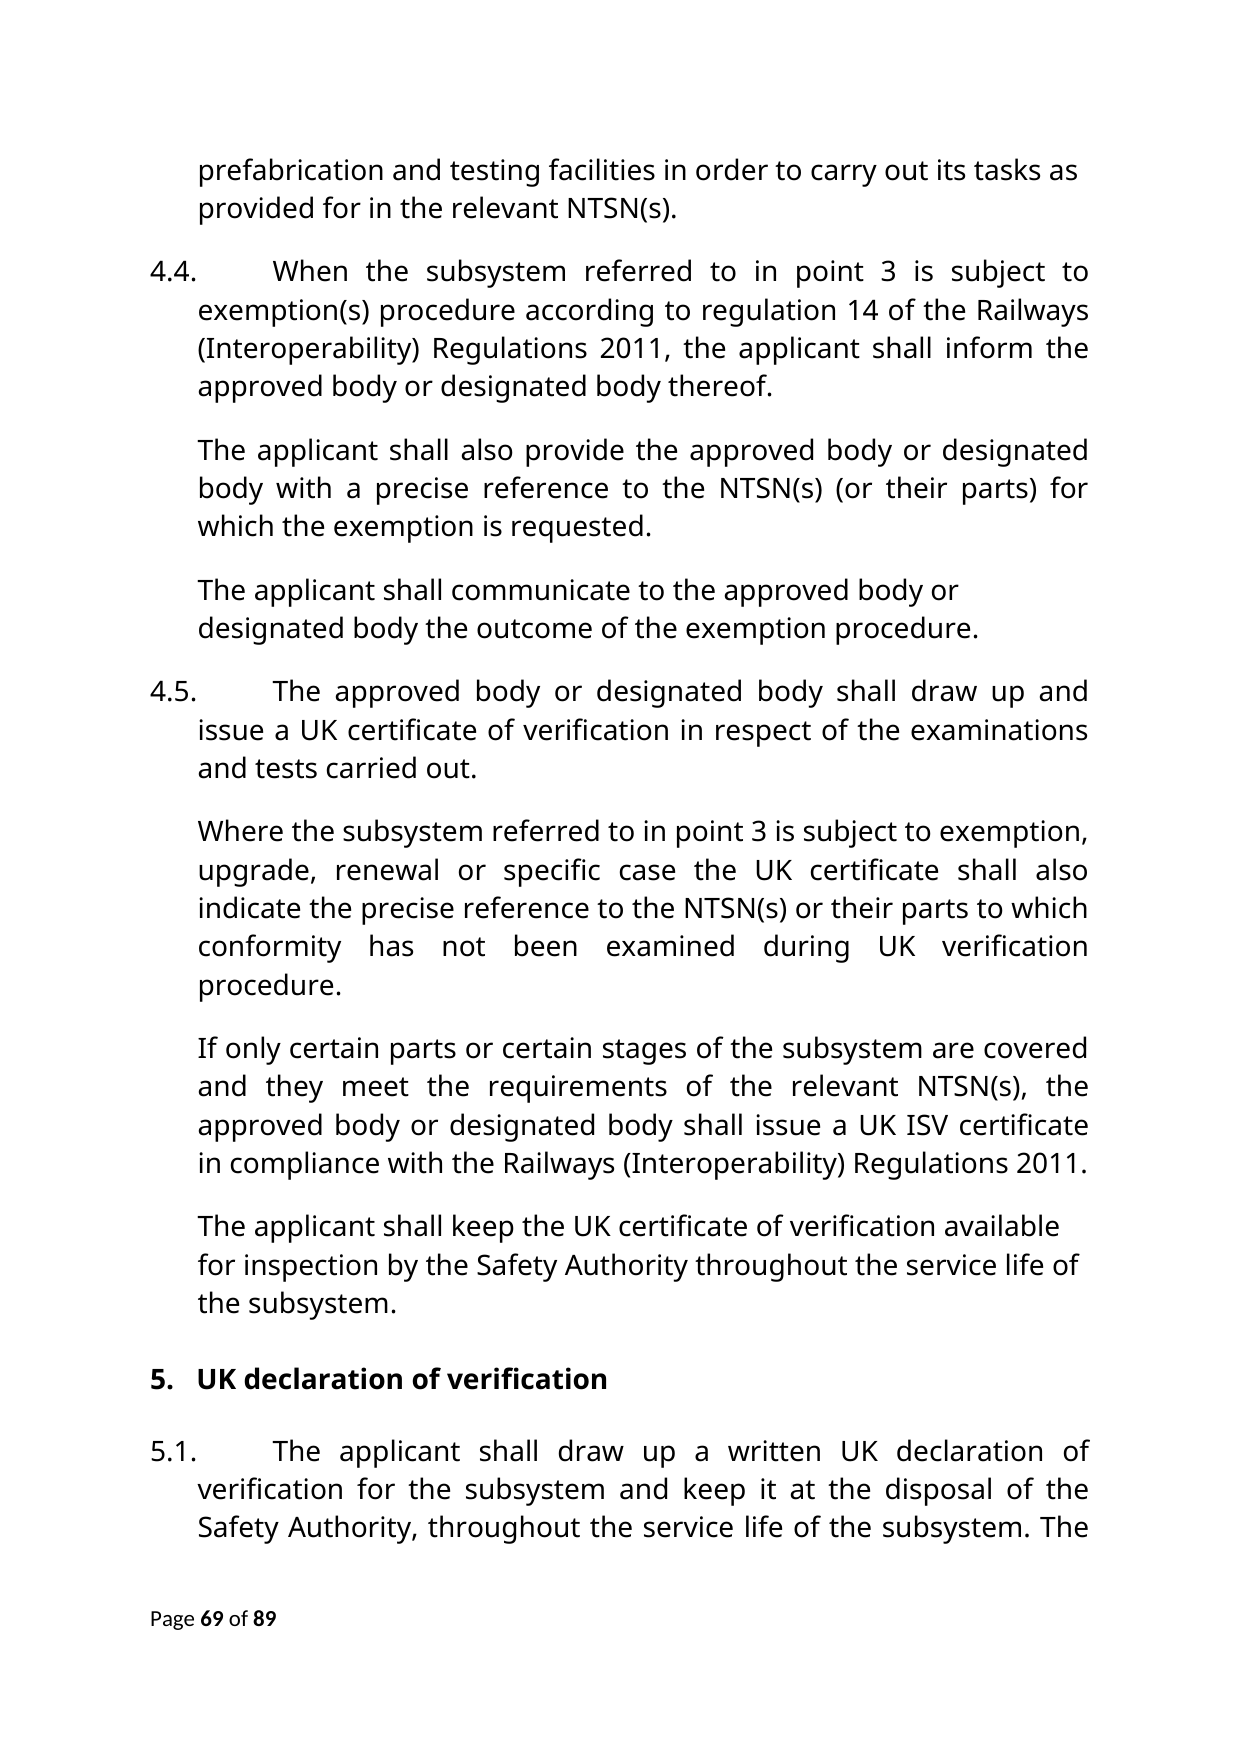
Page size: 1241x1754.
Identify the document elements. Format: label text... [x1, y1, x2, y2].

list The applicant shall keep the UK certificate of verification available for inspection by the Safety Authority throughout the service life of the subsystem. [197, 1207, 1090, 1322]
list Where the subsystem referred to in point 3 is subject to exemption, upgrade, renewal or specific case the UK certificate shall also indicate the precise reference to the NTSN(s) or their parts to which conformity has not been examined during UK verification procedure. [197, 812, 1090, 1003]
list When the subsystem referred to in point 3 is subject to exemption(s) procedure according to regulation 14 of the Railways (Interoperability) Regulations 2011, the applicant shall inform the approved body or designated body thereof. [150, 252, 1090, 405]
list prefabrication and testing facilities in order to carry out its tasks as provided for in the relevant NTSN(s). [197, 150, 1090, 227]
list The applicant shall also provide the approved body or designated body with a precise reference to the NTSN(s) (or their parts) for which the exemption is requested. [197, 430, 1090, 545]
text 5. UK declaration of verification [150, 1359, 1090, 1397]
list The applicant shall draw up a written UK declaration of verification for the subsystem and keep it at the disposal of the Safety Authority, throughout the service life of the subsystem. The [150, 1431, 1090, 1546]
list The applicant shall communicate to the approved body or designated body the outcome of the exemption procedure. [197, 570, 1090, 647]
list If only certain parts or certain stages of the subsystem are covered and they meet the requirements of the relevant NTSN(s), the approved body or designated body shall issue a UK ISV certificate in compliance with the Railways (Interoperability) Regulations 2011. [197, 1028, 1090, 1182]
list The approved body or designated body shall draw up and issue a UK certificate of verification in respect of the examinations and tests carried out. [150, 672, 1090, 787]
